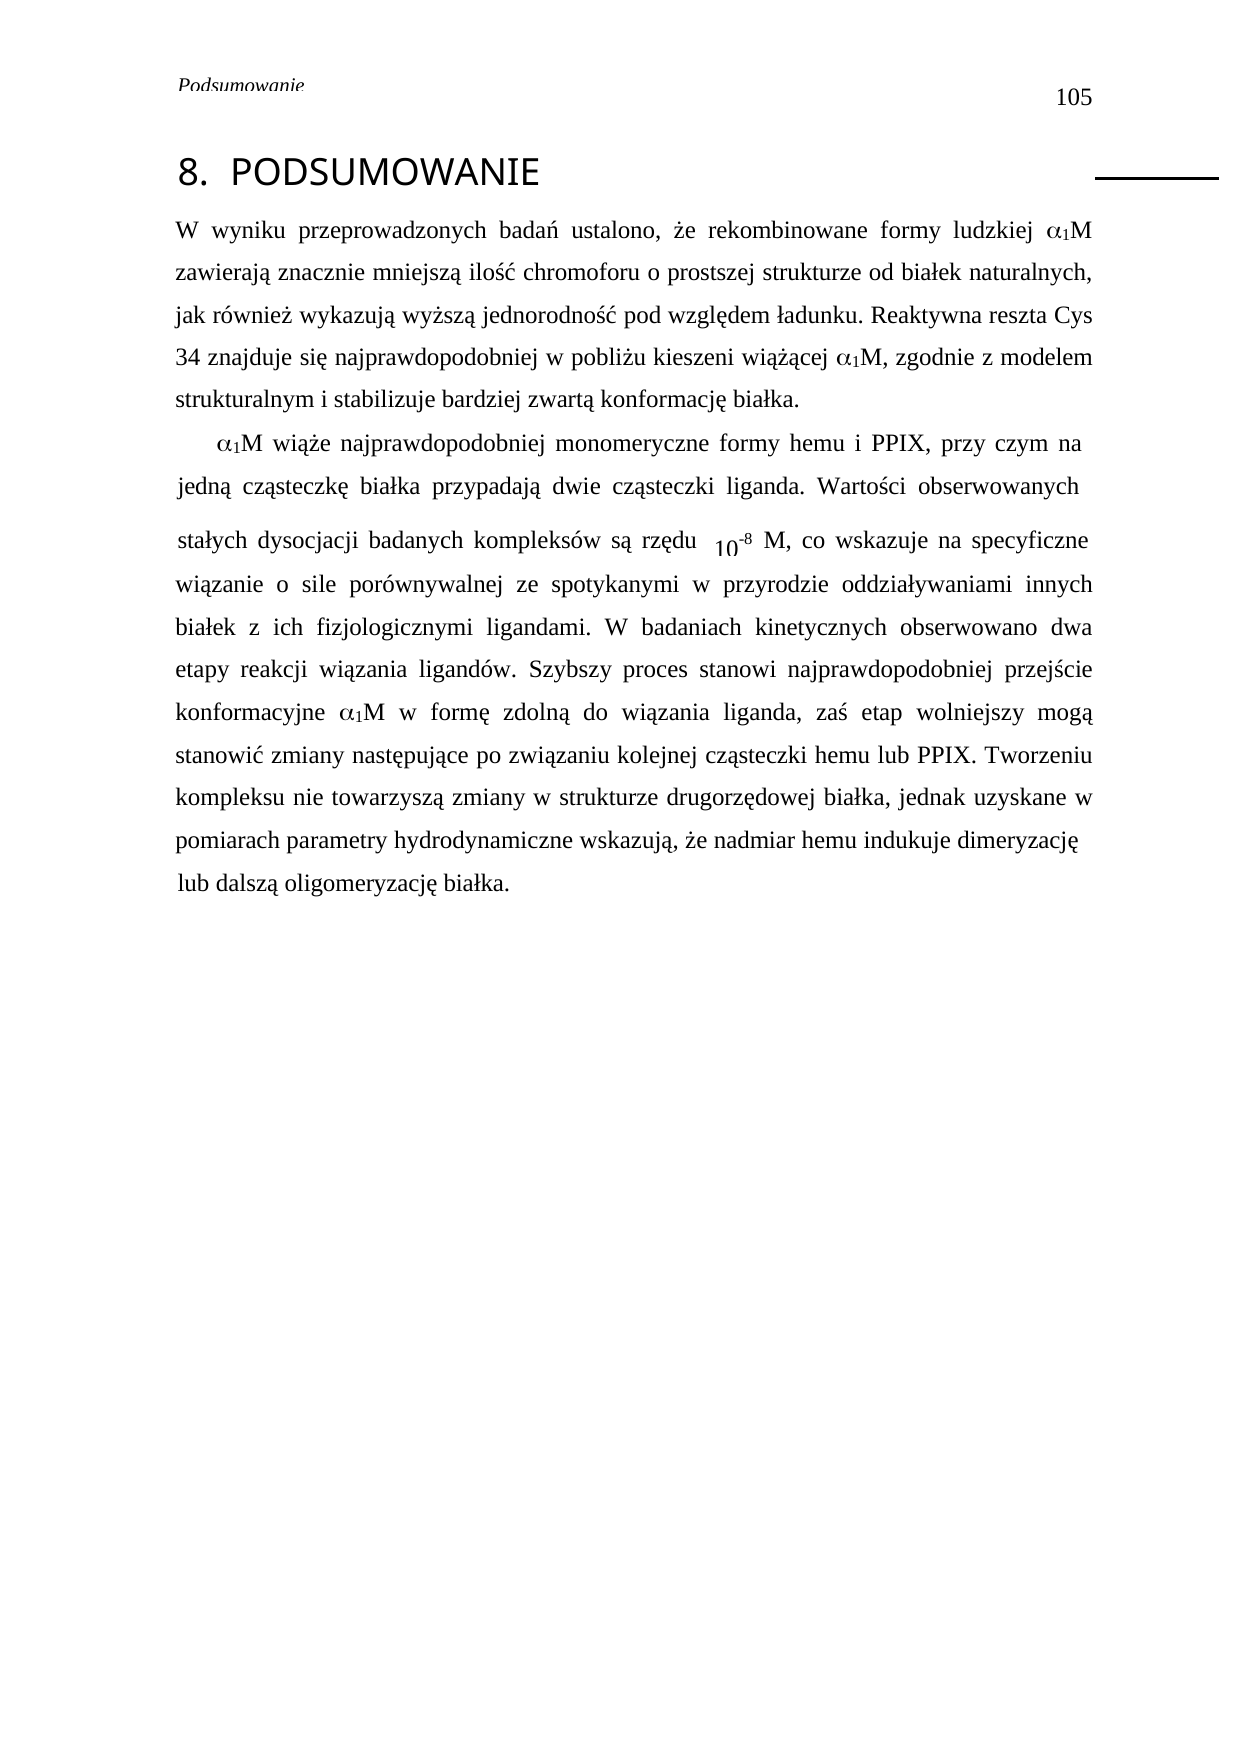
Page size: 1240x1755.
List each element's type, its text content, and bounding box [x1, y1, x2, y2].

text W wyniku przeprowadzonych badań ustalono, że rekombinowane formy ludzkiej 1M zawierają znacznie mniejszą ilość chromoforu o prostszej strukturze od białek naturalnych, jak również wykazują wyższą jednorodność pod względem ładunku. Reaktywna reszta Cys 34 znajduje się najprawdopodobniej w pobliżu kieszeni wiążącej 1M, zgodnie z modelem strukturalnym i stabilizuje bardziej zwartą konformację białka. [175, 215, 1093, 413]
text 8. PODSUMOWANIE [177, 152, 1095, 193]
text lub dalszą oligomeryzację białka. [177, 868, 1095, 897]
text 1M wiąże najprawdopodobniej monomeryczne formy hemu i PPIX, przy czym na [175, 428, 1095, 457]
text Podsumowanie [177, 74, 307, 91]
text 10-8 [713, 521, 754, 555]
text wiązanie o sile porównywalnej ze spotykanymi w przyrodzie oddziaływaniami innych białek z ich fizjologicznymi ligandami. W badaniach kinetycznych obserwowano dwa etapy reakcji wiązania ligandów. Szybszy proces stanowi najprawdopodobniej przejście konformacyjne 1M w formę zdolną do wiązania liganda, zaś etap wolniejszy mogą stanowić zmiany następujące po związaniu kolejnej cząsteczki hemu lub PPIX. Tworzeniu kompleksu nie towarzyszą zmiany w strukturze drugorzędowej białka, jednak uzyskane w pomiarach parametry hydrodynamiczne wskazują, że nadmiar hemu indukuje dimeryzację [175, 569, 1093, 854]
text stałych dysocjacji badanych kompleksów są rzędu [177, 526, 705, 554]
text M, co wskazuje na specyficzne [763, 526, 1094, 554]
text 105 [1055, 83, 1094, 111]
text jedną cząsteczkę białka przypadają dwie cząsteczki liganda. Wartości obserwowanych [177, 471, 1095, 500]
